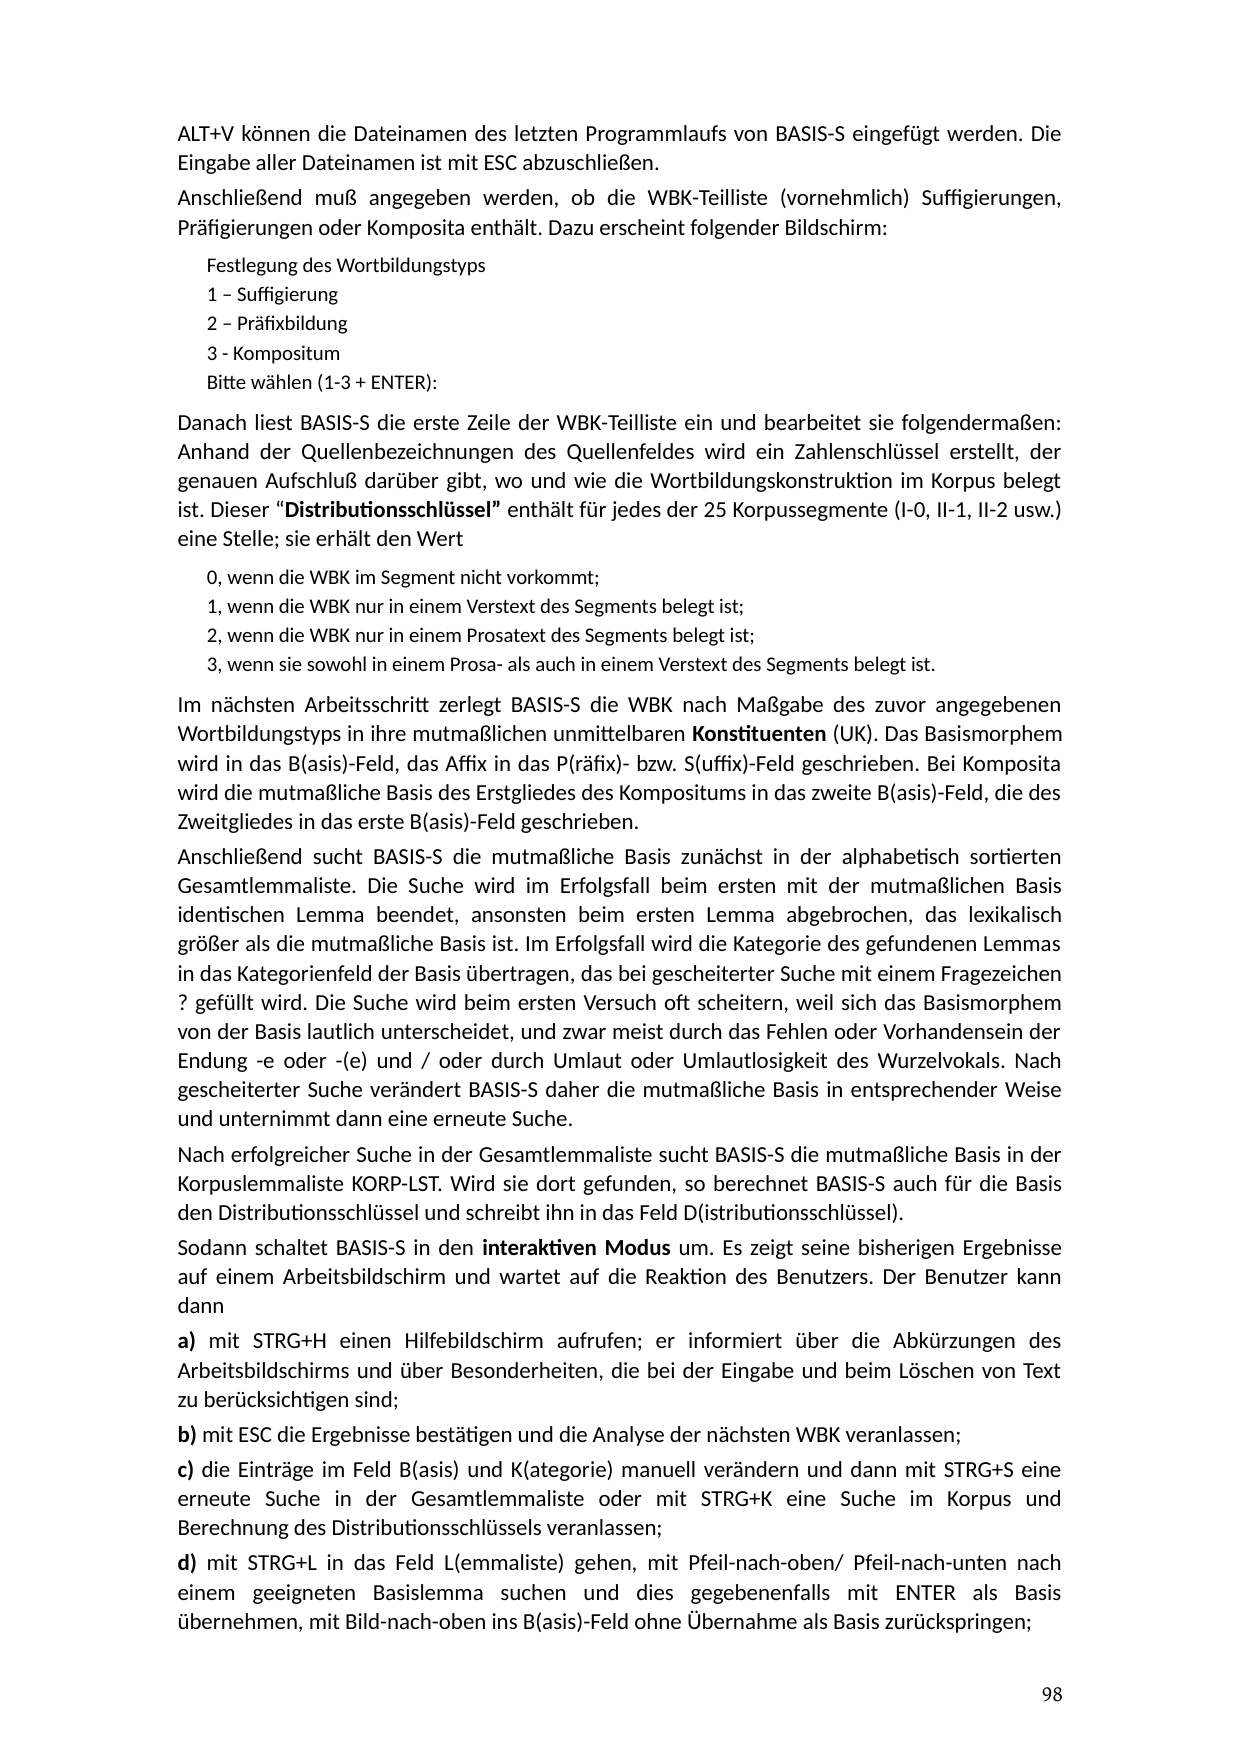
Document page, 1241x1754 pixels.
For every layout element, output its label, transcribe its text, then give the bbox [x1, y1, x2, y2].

text 1, wenn die WBK nur in einem Verstext des Segments belegt ist; [207, 590, 1063, 619]
text a) mit STRG+H einen Hilfebildschirm aufrufen; er informiert über die Abkürzungen des Arbeitsbildschirms und über Besonderheiten, die bei der Eingabe und beim Löschen von Text zu berücksichtigen sind; [177, 1326, 1063, 1413]
text 3, wenn sie sowohl in einem Prosa- als auch in einem Verstext des Segments belegt ist. [207, 648, 1063, 677]
text Sodann schaltet BASIS-S in den interaktiven Modus um. Es zeigt seine bisherigen Ergebnisse auf einem Arbeitsbildschirm und wartet auf die Reaktion des Benutzers. Der Benutzer kann dann [177, 1232, 1063, 1319]
text 3 - Kompositum [207, 337, 1063, 366]
text Danach liest BASIS-S die erste Zeile der WBK-Teilliste ein und bearbeitet sie folgendermaßen: Anhand der Quellenbezeichnungen des Quellenfeldes wird ein Zahlenschlüssel erstellt, der genauen Aufschluß darüber gibt, wo und wie die Wortbildungskonstruktion im Korpus belegt ist. Dieser “Distributionsschlüssel” enthält für jedes der 25 Korpussegmente (I-0, II-1, II-2 usw.) eine Stelle; sie erhält den Wert [177, 407, 1063, 552]
text Festlegung des Wortbildungstyps [207, 249, 1063, 278]
text Im nächsten Arbeitsschritt zerlegt BASIS-S die WBK nach Maßgabe des zuvor angegebenen Wortbildungstyps in ihre mutmaßlichen unmittelbaren Konstituenten (UK). Das Basismorphem wird in das B(asis)-Feld, das Affix in das P(räfix)- bzw. S(uffix)-Feld geschrieben. Bei Komposita wird die mutmaßliche Basis des Erstgliedes des Kompositums in das zweite B(asis)-Feld, die des Zweitgliedes in das erste B(asis)-Feld geschrieben. [177, 689, 1063, 835]
text Anschließend sucht BASIS-S die mutmaßliche Basis zunächst in der alphabetisch sortierten Gesamtlemmaliste. Die Suche wird im Erfolgsfall beim ersten mit der mutmaßlichen Basis identischen Lemma beendet, ansonsten beim ersten Lemma abgebrochen, das lexikalisch größer als die mutmaßliche Basis ist. Im Erfolgsfall wird die Kategorie des gefundenen Lemmas in das Kategorienfeld der Basis übertragen, das bei gescheiterter Suche mit einem Fragezeichen ? gefüllt wird. Die Suche wird beim ersten Versuch oft scheitern, weil sich das Basismorphem von der Basis lautlich unterscheidet, und zwar meist durch das Fehlen oder Vorhandensein der Endung -e oder -(e) und / oder durch Umlaut oder Umlautlosigkeit des Wurzelvokals. Nach gescheiterter Suche verändert BASIS-S daher die mutmaßliche Basis in entsprechender Weise und unternimmt dann eine erneute Suche. [177, 841, 1063, 1133]
text 0, wenn die WBK im Segment nicht vorkommt; [207, 561, 1063, 590]
text b) mit ESC die Ergebnisse bestätigen und die Analyse der nächsten WBK veranlassen; [177, 1419, 1063, 1448]
text 1 – Suffigierung [207, 278, 1063, 307]
text ALT+V können die Dateinamen des letzten Programmlaufs von BASIS-S eingefügt werden. Die Eingabe aller Dateinamen ist mit ESC abzuschließen. [177, 118, 1063, 176]
text 2 – Präfixbildung [207, 307, 1063, 337]
text c) die Einträge im Feld B(asis) und K(ategorie) manuell verändern und dann mit STRG+S eine erneute Suche in der Gesamtlemmaliste oder mit STRG+K eine Suche im Korpus und Berechnung des Distributionsschlüssels veranlassen; [177, 1454, 1063, 1542]
text d) mit STRG+L in das Feld L(emmaliste) gehen, mit Pfeil-nach-oben/ Pfeil-nach-unten nach einem geeigneten Basislemma suchen und dies gegebenenfalls mit ENTER als Basis übernehmen, mit Bild-nach-oben ins B(asis)-Feld ohne Übernahme als Basis zurückspringen; [177, 1547, 1063, 1635]
text Bitte wählen (1-3 + ENTER): [207, 366, 1063, 395]
text Anschließend muß angegeben werden, ob die WBK-Teilliste (vornehmlich) Suffigierungen, Präfigierungen oder Komposita enthält. Dazu erscheint folgender Bildschirm: [177, 182, 1063, 241]
text 2, wenn die WBK nur in einem Prosatext des Segments belegt ist; [207, 619, 1063, 648]
text Nach erfolgreicher Suche in der Gesamtlemmaliste sucht BASIS-S die mutmaßliche Basis in der Korpuslemmaliste KORP-LST. Wird sie dort gefunden, so berechnet BASIS-S auch für die Basis den Distributionsschlüssel und schreibt ihn in das Feld D(istributionsschlüssel). [177, 1139, 1063, 1226]
